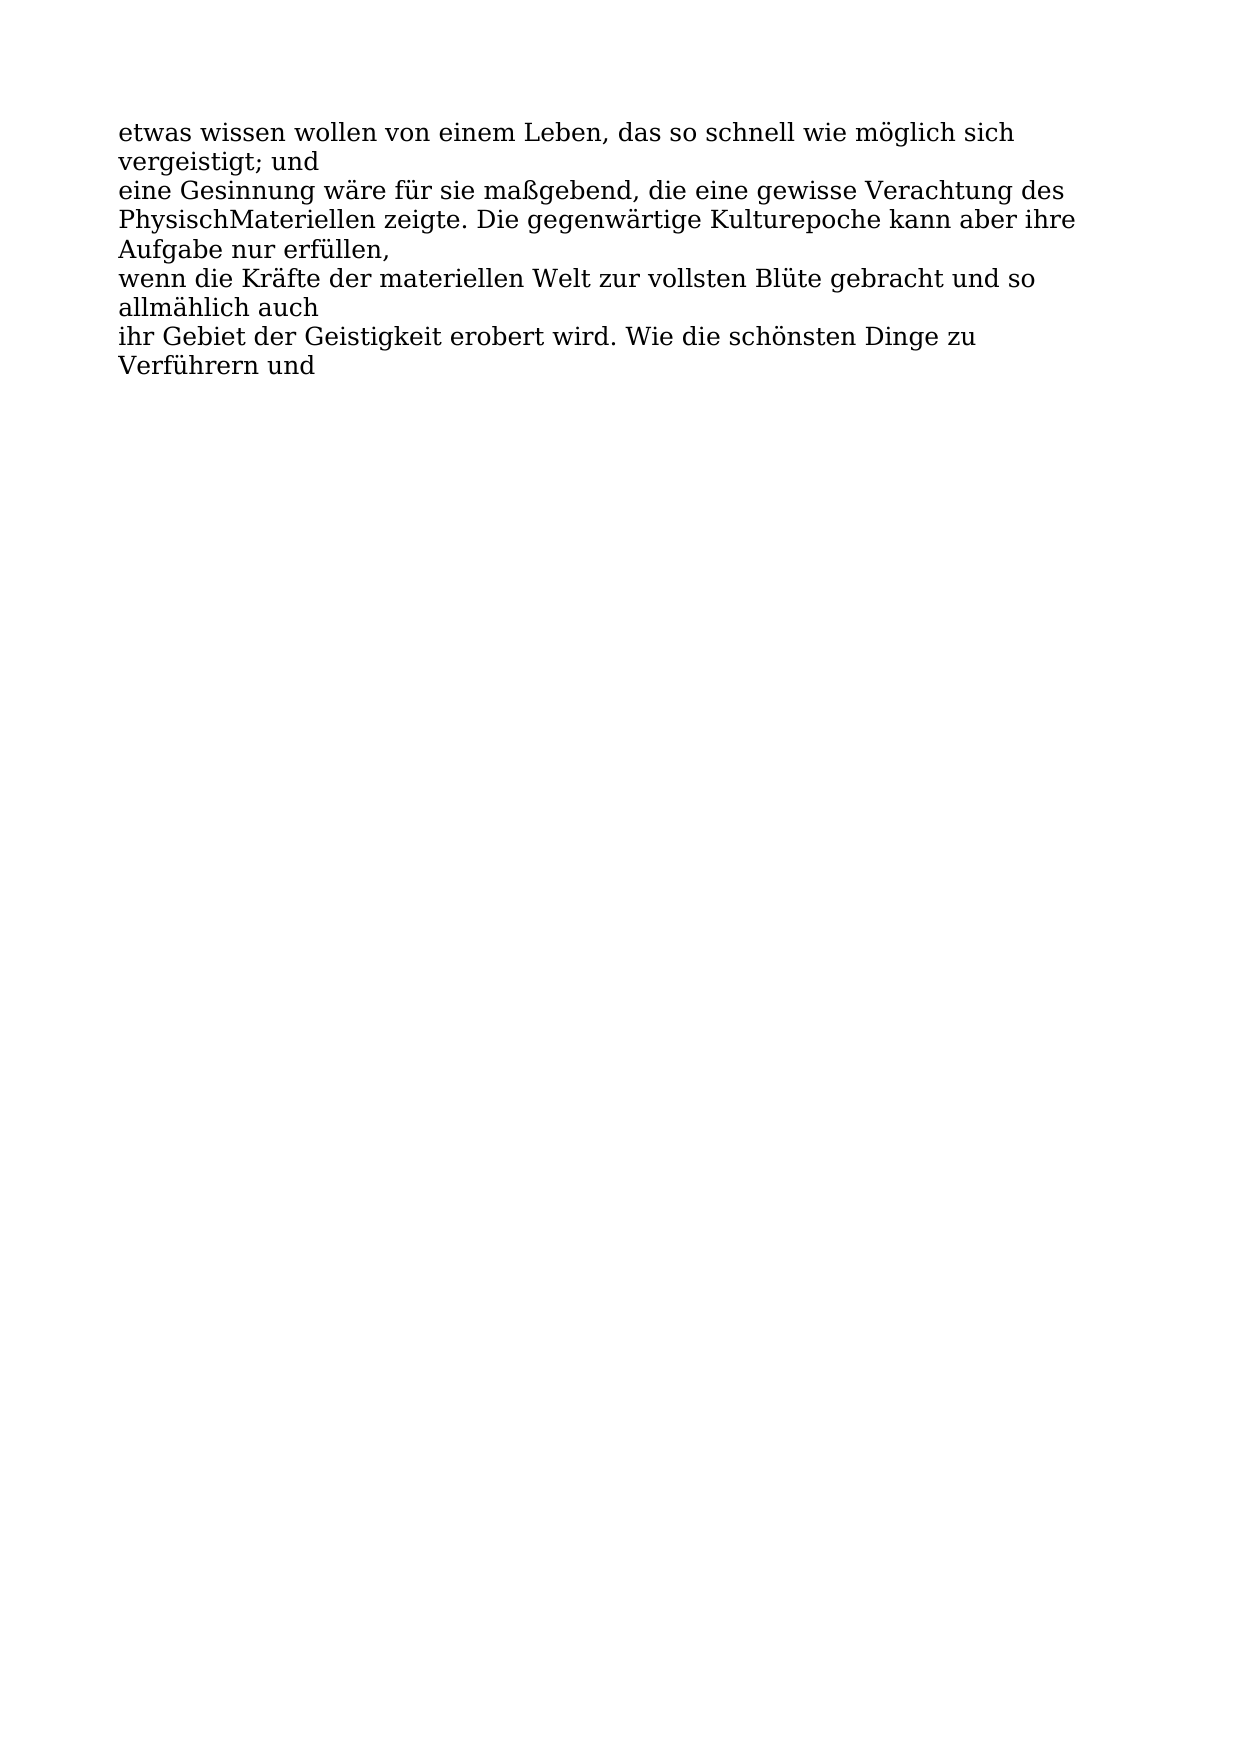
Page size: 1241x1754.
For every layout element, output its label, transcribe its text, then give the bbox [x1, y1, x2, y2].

text wenn die Kräfte der materiellen Welt zur vollsten Blüte gebracht und so allmählich auch [118, 264, 1122, 322]
text etwas wissen wollen von einem Leben, das so schnell wie möglich sich vergeistigt; und [118, 118, 1122, 176]
text ihr Gebiet der Geistigkeit erobert wird. Wie die schönsten Dinge zu Verführern und [118, 322, 1122, 381]
text eine Gesinnung wäre für sie maßgebend, die eine gewisse Verachtung des PhysischMateriellen zeigte. Die gegenwärtige Kulturepoche kann aber ihre Aufgabe nur erfüllen, [118, 176, 1122, 264]
